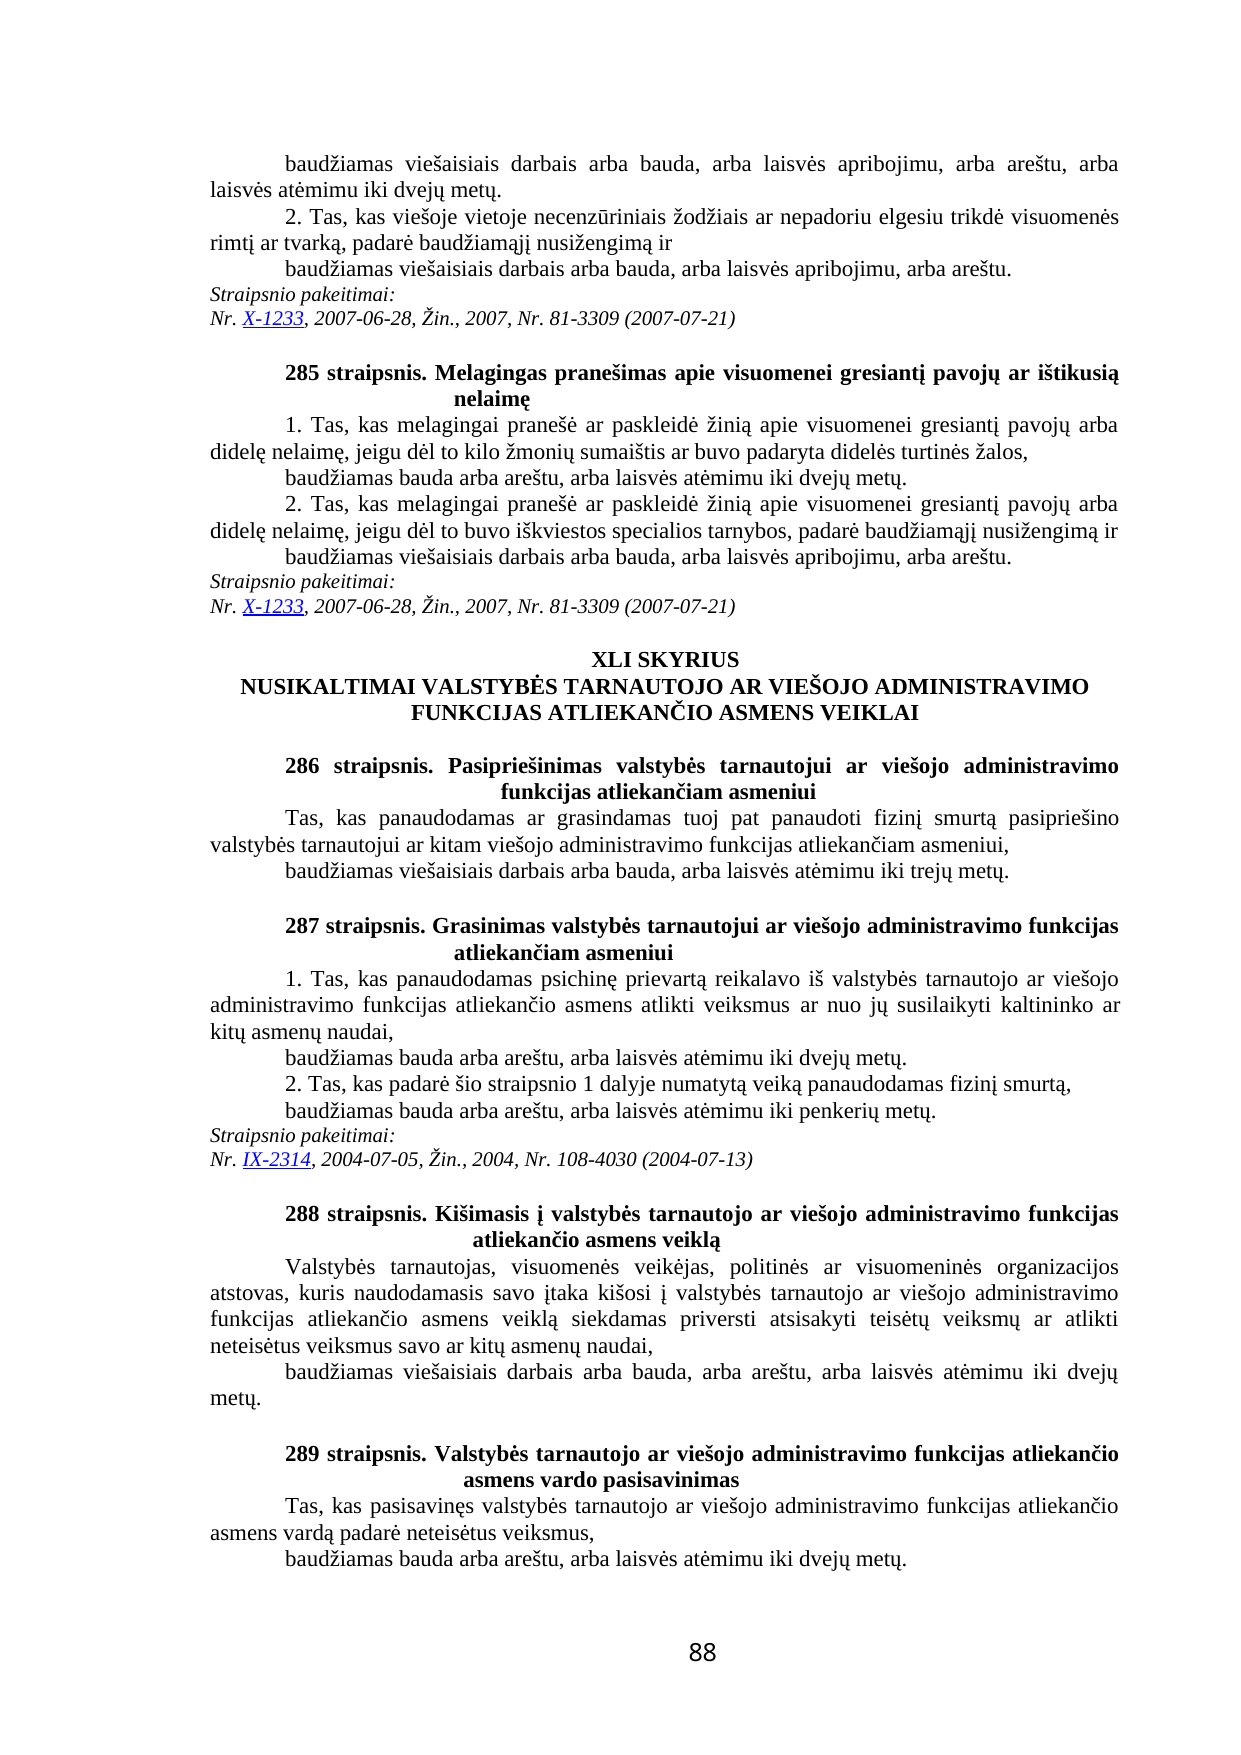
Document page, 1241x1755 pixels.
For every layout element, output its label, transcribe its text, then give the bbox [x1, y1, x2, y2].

text Straipsnio pakeitimai: [210, 282, 1120, 306]
text baudžiamas viešaisiais darbais arba bauda, arba areštu, arba laisvės atėmimu iki dvejų metų. [210, 1358, 1120, 1411]
text baudžiamas viešaisiais darbais arba bauda, arba laisvės apribojimu, arba areštu, arba laisvės atėmimu iki dvejų metų. [210, 150, 1120, 203]
text 286 straipsnis. Pasipriešinimas valstybės tarnautojui ar viešojo administravimo funkcijas atliekančiam asmeniui [285, 752, 1120, 804]
text 2. Tas, kas padarė šio straipsnio 1 dalyje numatytą veiką panaudodamas fizinį smurtą, [210, 1070, 1120, 1097]
text Straipsnio pakeitimai: [210, 569, 1120, 593]
text Tas, kas pasisavinęs valstybės tarnautojo ar viešojo administravimo funkcijas atliekančio asmens vardą padarė neteisėtus veiksmus, [210, 1492, 1120, 1545]
text 1. Tas, kas panaudodamas psichinę prievartą reikalavo iš valstybės tarnautojo ar viešojo administravimo funkcijas atliekančio asmens atlikti veiksmus ar nuo jų susilaikyti kaltininko ar kitų asmenų naudai, [210, 965, 1120, 1044]
text baudžiamas bauda arba areštu, arba laisvės atėmimu iki penkerių metų. [210, 1097, 1120, 1123]
text Valstybės tarnautojas, visuomenės veikėjas, politinės ar visuomeninės organizacijos atstovas, kuris naudodamasis savo įtaka kišosi į valstybės tarnautojo ar viešojo administravimo funkcijas atliekančio asmens veiklą siekdamas priversti atsisakyti teisėtų veiksmų ar atlikti neteisėtus veiksmus savo ar kitų asmenų naudai, [210, 1253, 1120, 1358]
text baudžiamas bauda arba areštu, arba laisvės atėmimu iki dvejų metų. [210, 1545, 1120, 1571]
text 1. Tas, kas melagingai pranešė ar paskleidė žinią apie visuomenei gresiantį pavojų arba didelę nelaimę, jeigu dėl to kilo žmonių sumaištis ar buvo padaryta didelės turtinės žalos, [210, 411, 1120, 464]
text baudžiamas viešaisiais darbais arba bauda, arba laisvės apribojimu, arba areštu. [210, 543, 1120, 569]
text baudžiamas viešaisiais darbais arba bauda, arba laisvės apribojimu, arba areštu. [210, 255, 1120, 282]
text baudžiamas bauda arba areštu, arba laisvės atėmimu iki dvejų metų. [210, 1044, 1120, 1070]
text XLI SKYRIUS [210, 646, 1120, 673]
text 288 straipsnis. Kišimasis į valstybės tarnautojo ar viešojo administravimo funkcijas atliekančio asmens veiklą [285, 1200, 1120, 1253]
text 289 straipsnis. Valstybės tarnautojo ar viešojo administravimo funkcijas atliekančio asmens vardo pasisavinimas [285, 1439, 1120, 1492]
text baudžiamas viešaisiais darbais arba bauda, arba laisvės atėmimu iki trejų metų. [210, 857, 1120, 883]
text NUSIKALTIMAI VALSTYBĖS TARNAUTOJO AR VIEŠOJO ADMINISTRAVIMO FUNKCIJAS ATLIEKANČIO ASMENS VEIKLAI [210, 673, 1120, 725]
text 2. Tas, kas melagingai pranešė ar paskleidė žinią apie visuomenei gresiantį pavojų arba didelę nelaimę, jeigu dėl to buvo iškviestos specialios tarnybos, padarė baudžiamąjį nusižengimą ir [210, 490, 1120, 543]
text Straipsnio pakeitimai: [210, 1123, 1120, 1147]
text Nr. X-1233, 2007-06-28, Žin., 2007, Nr. 81-3309 (2007-07-21) [210, 306, 1120, 330]
text Nr. IX-2314, 2004-07-05, Žin., 2004, Nr. 108-4030 (2004-07-13) [210, 1147, 1120, 1171]
text 285 straipsnis. Melagingas pranešimas apie visuomenei gresiantį pavojų ar ištikusią nelaimę [285, 359, 1120, 411]
text baudžiamas bauda arba areštu, arba laisvės atėmimu iki dvejų metų. [210, 464, 1120, 490]
text 2. Tas, kas viešoje vietoje necenzūriniais žodžiais ar nepadoriu elgesiu trikdė visuomenės rimtį ar tvarką, padarė baudžiamąjį nusižengimą ir [210, 203, 1120, 255]
text 287 straipsnis. Grasinimas valstybės tarnautojui ar viešojo administravimo funkcijas atliekančiam asmeniui [285, 912, 1120, 965]
text Tas, kas panaudodamas ar grasindamas tuoj pat panaudoti fizinį smurtą pasipriešino valstybės tarnautojui ar kitam viešojo administravimo funkcijas atliekančiam asmeniui, [210, 804, 1120, 857]
text Nr. X-1233, 2007-06-28, Žin., 2007, Nr. 81-3309 (2007-07-21) [210, 593, 1120, 618]
